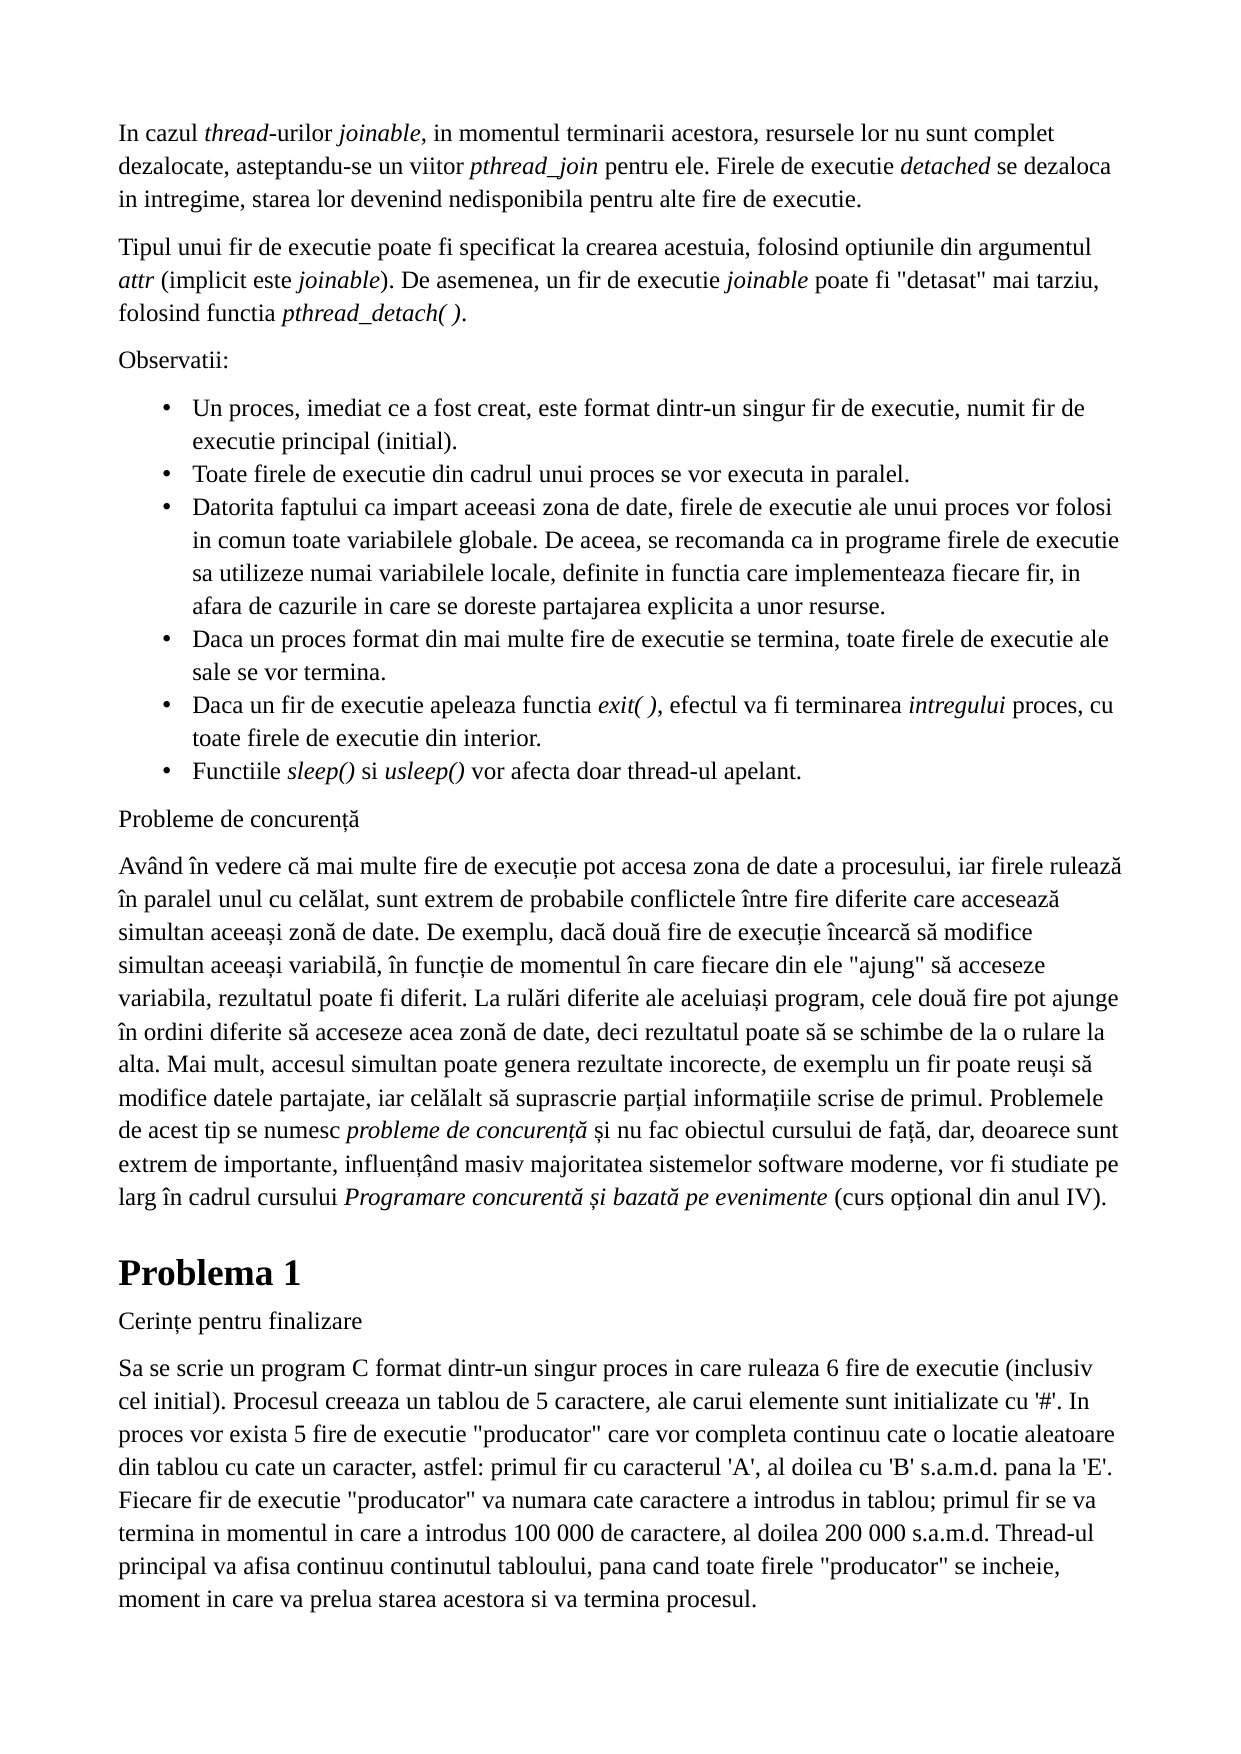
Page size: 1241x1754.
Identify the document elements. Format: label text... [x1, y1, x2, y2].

list Daca un fir de executie apeleaza functia exit( ), efectul va fi terminarea intregului proces, cu toate firele de executie din interior. [162, 690, 1122, 752]
list Toate firele de executie din cadrul unui proces se vor executa in paralel. [162, 459, 1122, 488]
list Datorita faptului ca impart aceeasi zona de date, firele de executie ale unui proces vor folosi in comun toate variabilele globale. De aceea, se recomanda ca in programe firele de executie sa utilizeze numai variabilele locale, definite in functia care implementeaza fiecare fir, in afara de cazurile in care se doreste partajarea explicita a unor resurse. [162, 492, 1122, 620]
text Probleme de concurență [118, 804, 1122, 833]
list Functiile sleep() si usleep() vor afecta doar thread-ul apelant. [162, 756, 1122, 785]
list Un proces, imediat ce a fost creat, este format dintr-un singur fir de executie, numit fir de executie principal (initial). [162, 393, 1122, 455]
text In cazul thread-urilor joinable, in momentul terminarii acestora, resursele lor nu sunt complet dezalocate, asteptandu-se un viitor pthread_join pentru ele. Firele de executie detached se dezaloca in intregime, starea lor devenind nedisponibila pentru alte fire de executie. [118, 118, 1122, 213]
text Având în vedere că mai multe fire de execuție pot accesa zona de date a procesului, iar firele rulează în paralel unul cu celălat, sunt extrem de probabile conflictele între fire diferite care accesează simultan aceeași zonă de date. De exemplu, dacă două fire de execuție încearcă să modifice simultan aceeași variabilă, în funcție de momentul în care fiecare din ele "ajung" să acceseze variabila, rezultatul poate fi diferit. La rulări diferite ale aceluiași program, cele două fire pot ajunge în ordini diferite să acceseze acea zonă de date, deci rezultatul poate să se schimbe de la o rulare la alta. Mai mult, accesul simultan poate genera rezultate incorecte, de exemplu un fir poate reuși să modifice datele partajate, iar celălalt să suprascrie parțial informațiile scrise de primul. Problemele de acest tip se numesc probleme de concurență și nu fac obiectul cursului de față, dar, deoarece sunt extrem de importante, influențând masiv majoritatea sistemelor software moderne, vor fi studiate pe larg în cadrul cursului Programare concurentă și bazată pe evenimente (curs opțional din anul IV). [118, 851, 1122, 1210]
list Daca un proces format din mai multe fire de executie se termina, toate firele de executie ale sale se vor termina. [162, 624, 1122, 686]
text Tipul unui fir de executie poate fi specificat la crearea acestuia, folosind optiunile din argumentul attr (implicit este joinable). De asemenea, un fir de executie joinable poate fi "detasat" mai tarziu, folosind functia pthread_detach( ). [118, 232, 1122, 327]
text Sa se scrie un program C format dintr-un singur proces in care ruleaza 6 fire de executie (inclusiv cel initial). Procesul creeaza un tablou de 5 caractere, ale carui elemente sunt initializate cu '#'. In proces vor exista 5 fire de executie "producator" care vor completa continuu cate o locatie aleatoare din tablou cu cate un caracter, astfel: primul fir cu caracterul 'A', al doilea cu 'B' s.a.m.d. pana la 'E'. Fiecare fir de executie "producator" va numara cate caractere a introdus in tablou; primul fir se va termina in momentul in care a introdus 100 000 de caractere, al doilea 200 000 s.a.m.d. Thread-ul principal va afisa continuu continutul tabloului, pana cand toate firele "producator" se incheie, moment in care va prelua starea acestora si va termina procesul. [118, 1353, 1122, 1613]
text Observatii: [118, 345, 1122, 374]
text Cerințe pentru finalizare [118, 1306, 1122, 1334]
subtitle Problema 1 [118, 1250, 1122, 1293]
